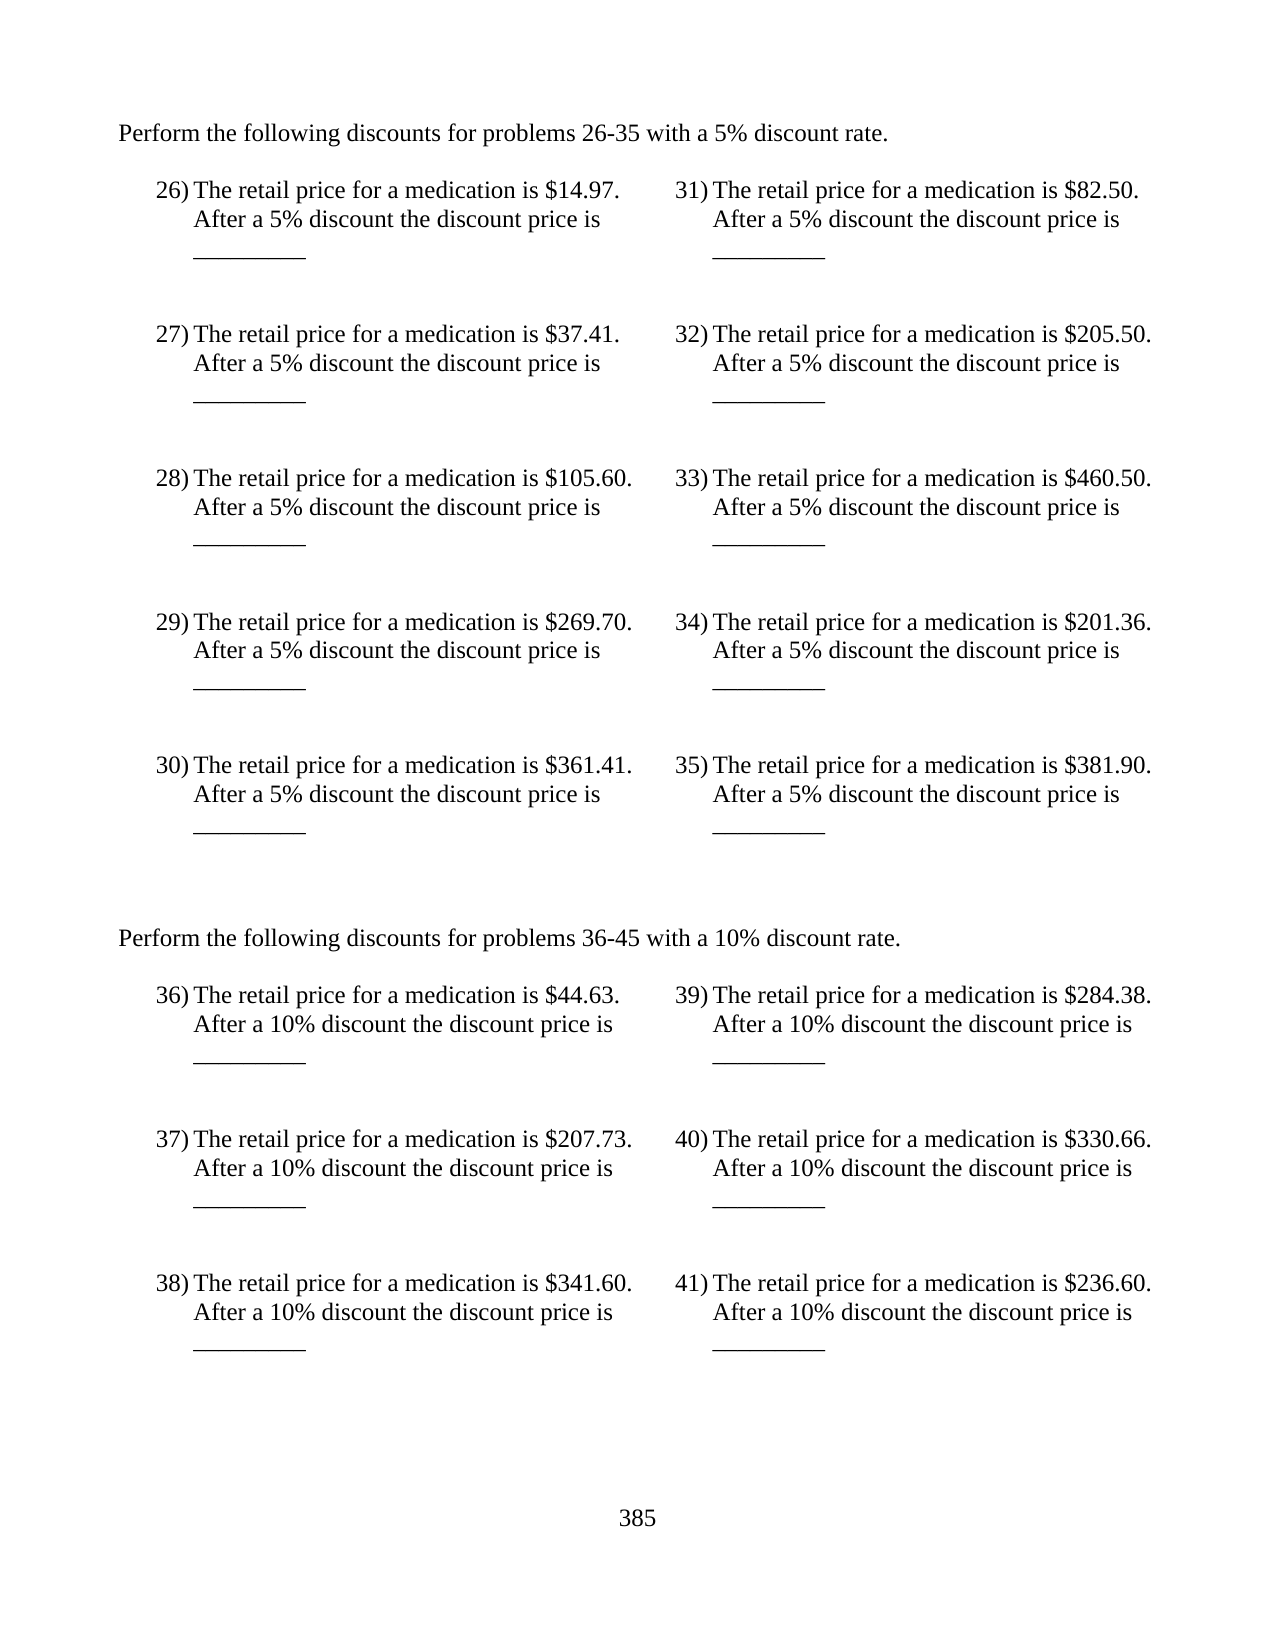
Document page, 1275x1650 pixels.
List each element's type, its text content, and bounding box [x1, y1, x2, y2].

list The retail price for a medication is $44.63. After a 10% discount the discount price is _________ [156, 981, 637, 1067]
text Perform the following discounts for problems 36-45 with a 10% discount rate. [118, 923, 1157, 952]
list The retail price for a medication is $341.60. After a 10% discount the discount price is _________ [156, 1268, 637, 1354]
list The retail price for a medication is $207.73. After a 10% discount the discount price is _________ [156, 1124, 637, 1211]
list The retail price for a medication is $14.97. After a 5% discount the discount price is _________ [156, 176, 637, 262]
text Perform the following discounts for problems 26-35 with a 5% discount rate. [118, 118, 1157, 147]
list The retail price for a medication is $201.36. After a 5% discount the discount price is _________ [675, 607, 1157, 693]
list The retail price for a medication is $330.66. After a 10% discount the discount price is _________ [675, 1124, 1157, 1211]
list The retail price for a medication is $381.90. After a 5% discount the discount price is _________ [675, 751, 1157, 837]
list The retail price for a medication is $205.50. After a 5% discount the discount price is _________ [675, 319, 1157, 406]
list The retail price for a medication is $37.41. After a 5% discount the discount price is _________ [156, 319, 637, 406]
list The retail price for a medication is $236.60. After a 10% discount the discount price is _________ [675, 1268, 1157, 1354]
list The retail price for a medication is $361.41. After a 5% discount the discount price is _________ [156, 751, 637, 837]
list The retail price for a medication is $82.50. After a 5% discount the discount price is _________ [675, 176, 1157, 262]
list The retail price for a medication is $460.50. After a 5% discount the discount price is _________ [675, 463, 1157, 549]
list The retail price for a medication is $269.70. After a 5% discount the discount price is _________ [156, 607, 637, 693]
list The retail price for a medication is $284.38. After a 10% discount the discount price is _________ [675, 981, 1157, 1067]
list The retail price for a medication is $105.60. After a 5% discount the discount price is _________ [156, 463, 637, 549]
